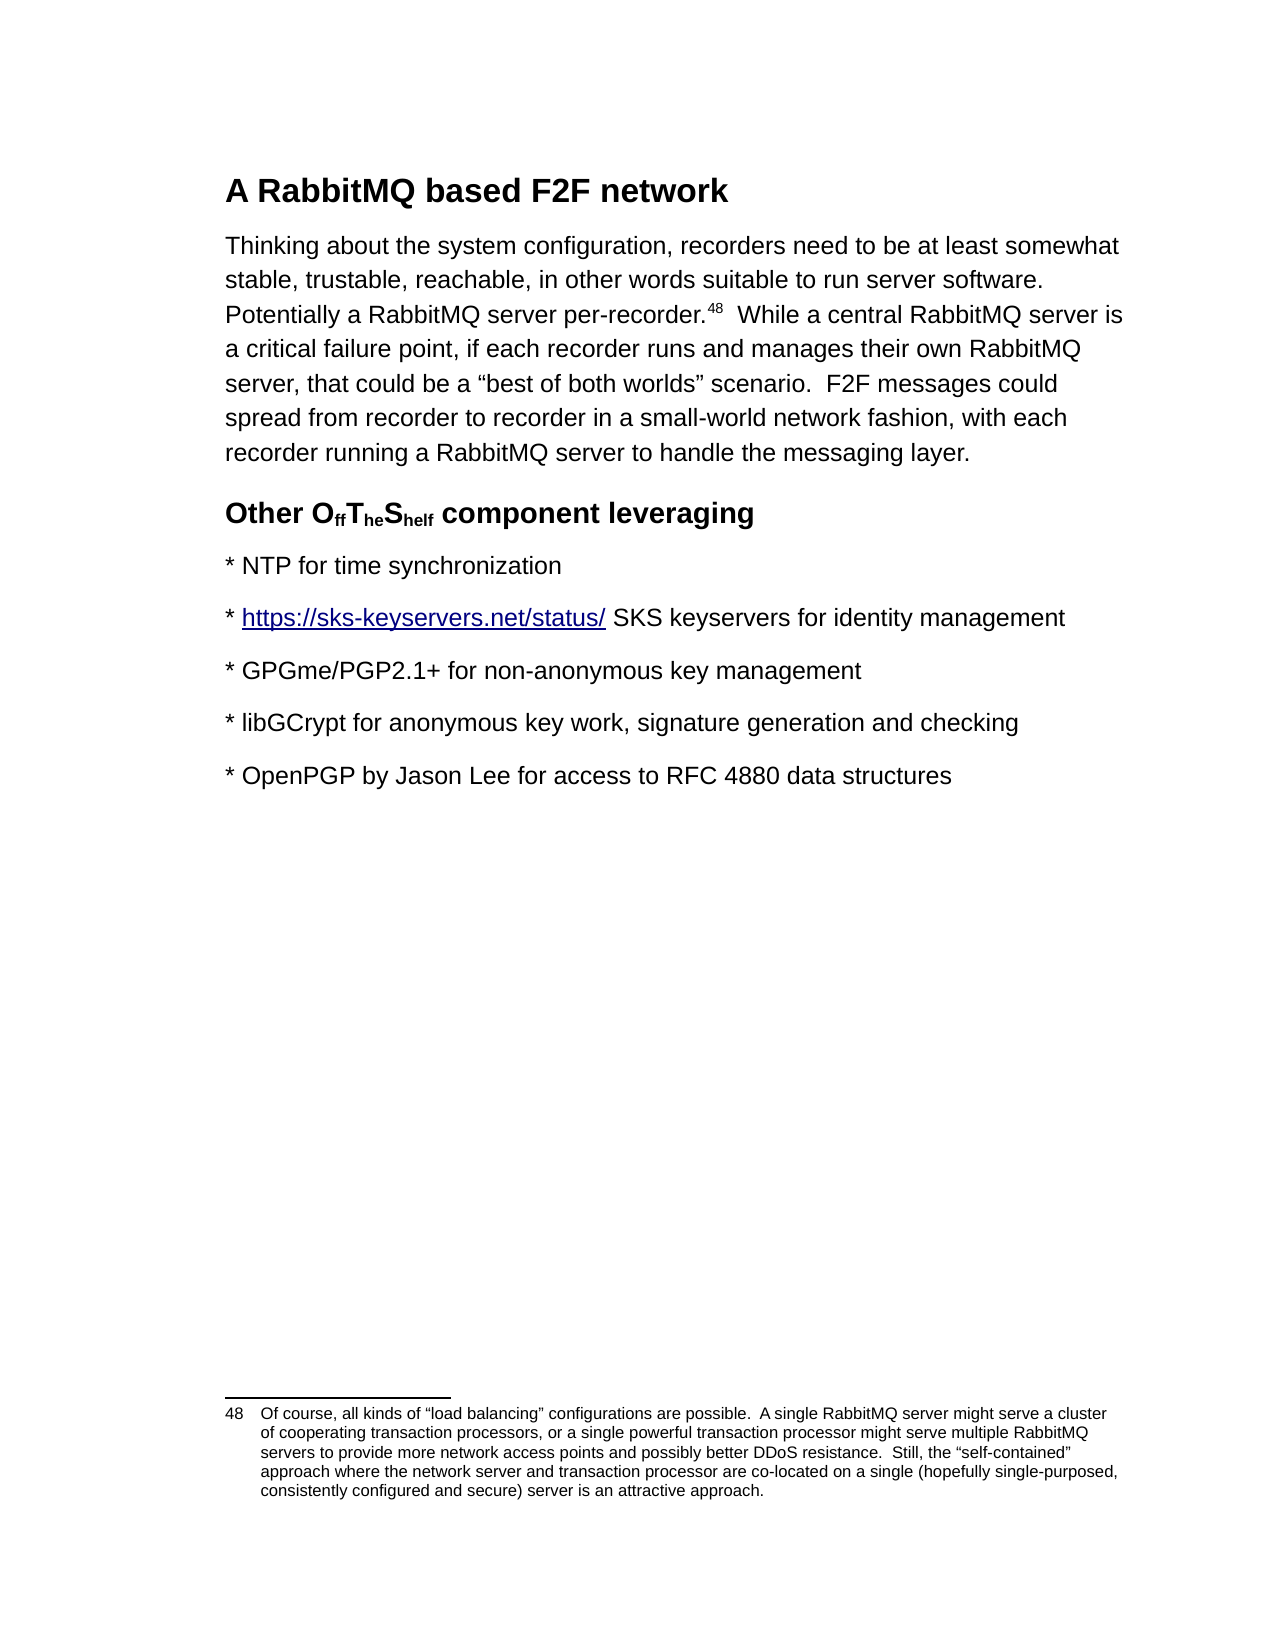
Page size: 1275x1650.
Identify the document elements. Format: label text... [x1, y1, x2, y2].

subtitle A RabbitMQ based F2F network [225, 171, 1125, 209]
text * libGCrypt for anonymous key work, signature generation and checking [225, 708, 1125, 737]
text * GPGme/PGP2.1+ for non-anonymous key management [225, 656, 1125, 684]
text * OpenPGP by Jason Lee for access to RFC 4880 data structures [225, 761, 1125, 789]
text Of course, all kinds of “load balancing” configurations are possible. A single RabbitMQ server might serve a cluster of cooperating transaction processors, or a single powerful transaction processor might serve multiple RabbitMQ servers to provide more network access points and possibly better DDoS resistance. Still, the “self-contained” approach where the network server and transaction processor are co-located on a single (hopefully single-purposed, consistently configured and secure) server is an attractive approach. [225, 1404, 1125, 1500]
text * https://sks-keyservers.net/status/ SKS keyservers for identity management [225, 603, 1125, 632]
subtitle Other OffTheShelf component leveraging [225, 496, 1125, 529]
text * NTP for time synchronization [225, 551, 1125, 580]
text Thinking about the system configuration, recorders need to be at least somewhat stable, trustable, reachable, in other words suitable to run server software. Potentially a RabbitMQ server per-recorder. While a central RabbitMQ server is a critical failure point, if each recorder runs and manages their own RabbitMQ server, that could be a “best of both worlds” scenario. F2F messages could spread from recorder to recorder in a small-world network fashion, with each recorder running a RabbitMQ server to handle the messaging layer. [225, 231, 1125, 467]
